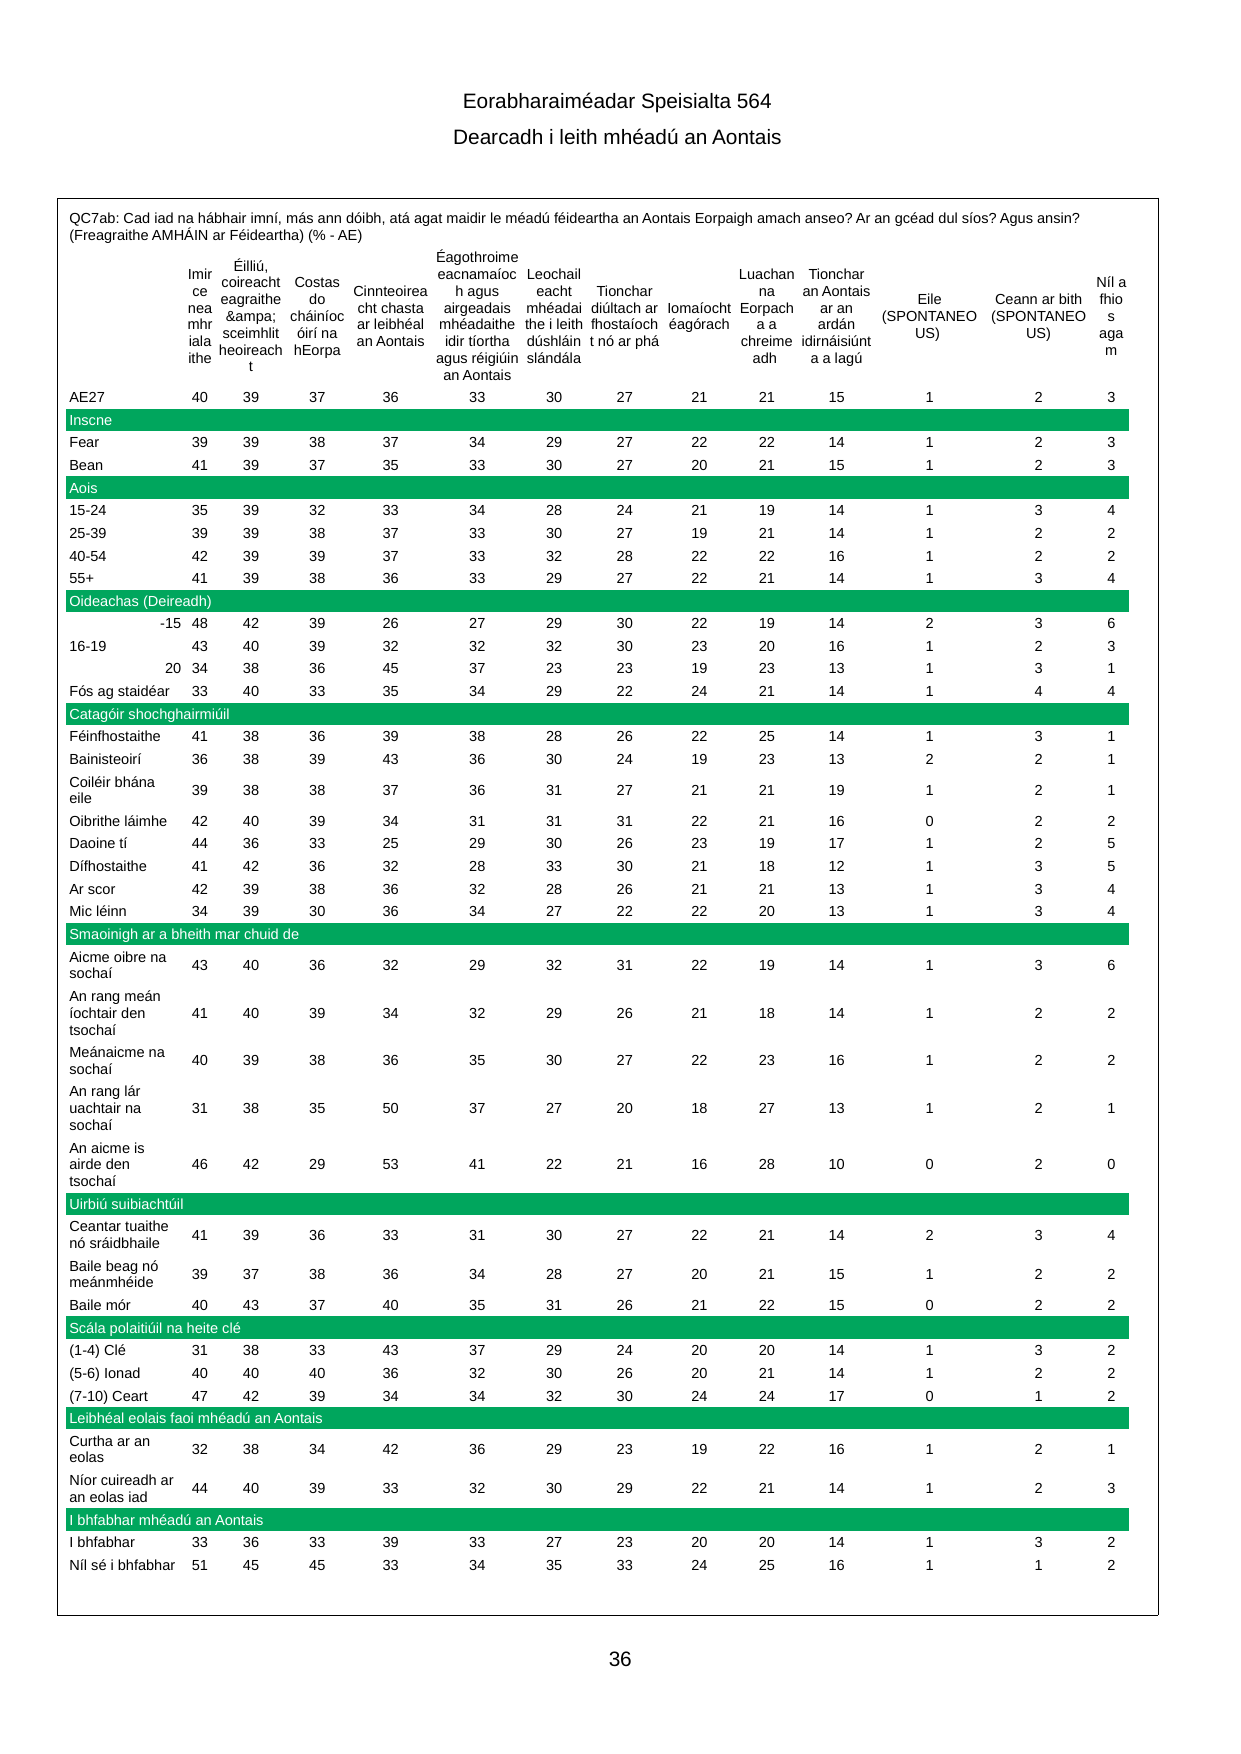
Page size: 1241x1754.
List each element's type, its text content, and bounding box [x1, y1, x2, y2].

table_cell 30 [522, 1469, 586, 1508]
table_cell 31 [433, 810, 522, 832]
table_cell 1 [875, 725, 984, 748]
table_cell (1-4) Clé [66, 1339, 184, 1362]
table_cell 2 [1093, 1041, 1129, 1080]
table_cell 34 [433, 1554, 522, 1576]
table_cell 40 [216, 985, 286, 1041]
table_cell 35 [433, 1294, 522, 1316]
table_cell 15 [798, 1294, 875, 1316]
table_cell 37 [433, 1080, 522, 1136]
table_cell 39 [216, 567, 286, 589]
table_cell 1 [875, 635, 984, 657]
table_cell 33 [586, 1554, 663, 1576]
table_cell 42 [216, 1384, 286, 1407]
table_cell 39 [184, 522, 216, 544]
table_cell 22 [663, 945, 735, 985]
table_cell 2 [1093, 985, 1129, 1041]
table_cell 36 [216, 1531, 286, 1553]
table_cell 39 [286, 1384, 348, 1407]
table_cell 33 [184, 680, 216, 702]
table_cell 40 [286, 1362, 348, 1384]
table_cell Baile mór [66, 1294, 184, 1316]
table_cell 2 [984, 985, 1093, 1041]
table_cell 2 [984, 544, 1093, 567]
table_cell 41 [184, 725, 216, 748]
table_cell 37 [286, 454, 348, 476]
table_cell 16 [798, 1430, 875, 1469]
table_cell 40 [348, 1294, 432, 1316]
table_cell 48 [184, 612, 216, 635]
table_cell 29 [522, 1339, 586, 1362]
table_cell 40 [216, 945, 286, 985]
table_cell Luachanna Eorpacha a chreimeadh [735, 246, 798, 386]
table_cell 10 [798, 1136, 875, 1192]
table_cell 40 [184, 1362, 216, 1384]
table_cell 1 [875, 1430, 984, 1469]
table_cell 40 [184, 1041, 216, 1080]
table_cell 4 [1093, 878, 1129, 900]
table_cell 41 [184, 454, 216, 476]
table_cell 15 [798, 386, 875, 409]
table_cell 18 [735, 855, 798, 877]
table_cell 33 [286, 1531, 348, 1553]
table_cell Baile beag nó meánmhéide [66, 1255, 184, 1294]
table_cell 27 [586, 1255, 663, 1294]
table_cell 15 [798, 1255, 875, 1294]
table_cell Dífhostaithe [66, 855, 184, 877]
table_cell 19 [663, 522, 735, 544]
table_cell 20 [735, 635, 798, 657]
table_cell 26 [586, 1294, 663, 1316]
table_cell 22 [586, 680, 663, 702]
table_cell 2 [984, 1294, 1093, 1316]
table_cell 38 [216, 748, 286, 770]
table_cell 21 [735, 567, 798, 589]
table_cell 42 [216, 612, 286, 635]
table_cell 1 [1093, 657, 1129, 680]
table_cell 32 [348, 635, 432, 657]
table_cell 4 [1093, 499, 1129, 522]
table_cell 1 [1093, 770, 1129, 810]
table_cell 39 [286, 635, 348, 657]
table_cell 45 [348, 657, 432, 680]
table_cell Scála polaitiúil na heite clé [66, 1316, 1129, 1339]
table_cell 20 [663, 1255, 735, 1294]
table_cell 3 [984, 567, 1093, 589]
table_cell 22 [663, 900, 735, 923]
table_cell 6 [1093, 945, 1129, 985]
table_cell Inscne [66, 409, 1129, 431]
table_cell 33 [433, 386, 522, 409]
table_cell 27 [586, 1041, 663, 1080]
table_cell 16 [798, 1554, 875, 1576]
table_cell 29 [522, 612, 586, 635]
table_cell 19 [663, 657, 735, 680]
table_cell Leibhéal eolais faoi mhéadú an Aontais [66, 1407, 1129, 1429]
table_cell 23 [735, 1041, 798, 1080]
table_cell 37 [348, 522, 432, 544]
table_cell 32 [433, 878, 522, 900]
table_cell 2 [984, 1136, 1093, 1192]
table_cell 2 [1093, 810, 1129, 832]
table_cell Oideachas (Deireadh) [66, 590, 1129, 612]
table_cell 33 [348, 1554, 432, 1576]
table_cell 20 [66, 657, 184, 680]
table_cell 23 [663, 832, 735, 855]
table_cell 3 [984, 945, 1093, 985]
table_cell Uirbiú suibiachtúil [66, 1193, 1129, 1215]
table_cell 37 [348, 770, 432, 810]
table_cell 44 [184, 1469, 216, 1508]
table_cell 25 [735, 725, 798, 748]
table_cell 14 [798, 567, 875, 589]
table_cell 39 [216, 431, 286, 454]
table_cell Catagóir shochghairmiúil [66, 703, 1129, 725]
table_cell 4 [1093, 680, 1129, 702]
table_cell 37 [286, 386, 348, 409]
table_cell 35 [522, 1554, 586, 1576]
table_cell 4 [1093, 567, 1129, 589]
table_cell 32 [522, 635, 586, 657]
table_cell 2 [984, 748, 1093, 770]
table_cell 36 [216, 832, 286, 855]
table_cell 22 [735, 544, 798, 567]
table_cell 19 [735, 945, 798, 985]
table_cell 2 [984, 1255, 1093, 1294]
table_cell 36 [348, 1255, 432, 1294]
table_cell 2 [1093, 1255, 1129, 1294]
table_cell 32 [433, 985, 522, 1041]
table_cell 50 [348, 1080, 432, 1136]
table_cell -15 [66, 612, 184, 635]
table_cell 16 [798, 635, 875, 657]
table_cell Ceann ar bith (SPONTANEOUS) [984, 246, 1093, 386]
table_cell 35 [184, 499, 216, 522]
table_cell 1 [875, 985, 984, 1041]
table_cell 38 [286, 770, 348, 810]
table_cell 34 [348, 1384, 432, 1407]
table_cell 2 [984, 1080, 1093, 1136]
table_cell 28 [735, 1136, 798, 1192]
table_cell 32 [433, 635, 522, 657]
table_cell 27 [586, 567, 663, 589]
table_cell 39 [216, 454, 286, 476]
table_cell 2 [1093, 1362, 1129, 1384]
table_cell 38 [286, 431, 348, 454]
table_cell 41 [184, 1215, 216, 1254]
table_cell 30 [522, 1215, 586, 1254]
table_cell 44 [184, 832, 216, 855]
table_cell 20 [735, 900, 798, 923]
table_cell 2 [984, 1469, 1093, 1508]
table_cell 3 [984, 855, 1093, 877]
table_cell 1 [875, 945, 984, 985]
table_cell 20 [663, 1531, 735, 1553]
table_cell 15 [798, 454, 875, 476]
table_cell 19 [798, 770, 875, 810]
table_cell 25 [348, 832, 432, 855]
table_cell 32 [522, 1384, 586, 1407]
table_cell 39 [286, 810, 348, 832]
table_cell 2 [1093, 522, 1129, 544]
table_cell 1 [875, 1041, 984, 1080]
table_cell 43 [184, 945, 216, 985]
table_cell 1 [875, 1362, 984, 1384]
table_cell 2 [984, 386, 1093, 409]
table_cell 2 [1093, 544, 1129, 567]
table_cell 43 [348, 748, 432, 770]
table_cell 40 [216, 810, 286, 832]
table_cell 39 [216, 878, 286, 900]
table_cell 35 [286, 1080, 348, 1136]
table_cell 33 [348, 1469, 432, 1508]
table_cell 37 [348, 544, 432, 567]
table_cell 1 [875, 431, 984, 454]
table_cell An rang meán íochtair den tsochaí [66, 985, 184, 1041]
table_cell 30 [522, 386, 586, 409]
table_cell 0 [1093, 1136, 1129, 1192]
table_cell 34 [433, 431, 522, 454]
table_cell 29 [286, 1136, 348, 1192]
table_cell 23 [586, 1430, 663, 1469]
table_cell 36 [184, 748, 216, 770]
table_cell 1 [984, 1554, 1093, 1576]
table_header QC7ab: Cad iad na hábhair imní, más ann dóibh, atá agat maidir le méadú féideartha an Aontais Eorpaigh amach anseo? Ar an gcéad dul síos? Agus ansin? (Freagraithe AMHÁIN ar Féideartha) (% - AE) [66, 207, 1129, 246]
table_cell I bhfabhar mhéadú an Aontais [66, 1508, 1129, 1531]
table_cell 1 [984, 1384, 1093, 1407]
table_cell 22 [663, 725, 735, 748]
table_cell 30 [522, 1362, 586, 1384]
table_cell 27 [586, 431, 663, 454]
table_cell 38 [286, 522, 348, 544]
table_cell 51 [184, 1554, 216, 1576]
table_cell An aicme is airde den tsochaí [66, 1136, 184, 1192]
table_cell 29 [522, 431, 586, 454]
table_cell 14 [798, 1215, 875, 1254]
table_cell 37 [433, 657, 522, 680]
table_cell 39 [216, 1041, 286, 1080]
table_cell 39 [286, 748, 348, 770]
table_cell 33 [184, 1531, 216, 1553]
table_cell 2 [1093, 1339, 1129, 1362]
table_cell 14 [798, 945, 875, 985]
table_cell 36 [433, 748, 522, 770]
table_cell 1 [875, 680, 984, 702]
table_cell Féinfhostaithe [66, 725, 184, 748]
table_cell 20 [663, 1362, 735, 1384]
table_cell 39 [216, 900, 286, 923]
table_cell 24 [586, 748, 663, 770]
table_cell 33 [433, 567, 522, 589]
table_cell 41 [184, 855, 216, 877]
table_cell 53 [348, 1136, 432, 1192]
table_cell 39 [286, 544, 348, 567]
table_cell Éilliú, coireacht eagraithe &ampa; sceimhlitheoireacht [216, 246, 286, 386]
table_cell 23 [522, 657, 586, 680]
table_cell 29 [586, 1469, 663, 1508]
table_cell 32 [184, 1430, 216, 1469]
table_cell 3 [984, 612, 1093, 635]
table_cell 3 [1093, 386, 1129, 409]
table_cell 39 [216, 1215, 286, 1254]
table_cell 39 [286, 985, 348, 1041]
table_cell 32 [286, 499, 348, 522]
table_cell 19 [663, 748, 735, 770]
table_cell 31 [522, 810, 586, 832]
table_cell 32 [433, 1469, 522, 1508]
table_cell 36 [348, 900, 432, 923]
table_cell 34 [184, 900, 216, 923]
table_cell 1 [875, 1554, 984, 1576]
table_cell Fear [66, 431, 184, 454]
table_cell 21 [735, 810, 798, 832]
table_cell 30 [522, 748, 586, 770]
table_cell 43 [216, 1294, 286, 1316]
table_cell 38 [216, 1339, 286, 1362]
table_cell 42 [184, 878, 216, 900]
table_cell 33 [433, 1531, 522, 1553]
table_cell 29 [522, 1430, 586, 1469]
table_cell 2 [984, 1362, 1093, 1384]
table_cell 14 [798, 499, 875, 522]
table_cell 21 [735, 878, 798, 900]
table_cell 1 [875, 1255, 984, 1294]
table_cell 21 [735, 1215, 798, 1254]
table_cell 36 [286, 1215, 348, 1254]
table_cell 26 [586, 985, 663, 1041]
table_cell 1 [875, 657, 984, 680]
table_cell 20 [663, 1339, 735, 1362]
table_cell 39 [348, 1531, 432, 1553]
table_cell 16-19 [66, 635, 184, 657]
table_cell 1 [875, 1080, 984, 1136]
table_cell 22 [663, 810, 735, 832]
table_cell 26 [586, 878, 663, 900]
table_cell 24 [735, 1384, 798, 1407]
table_cell 24 [586, 499, 663, 522]
table_cell 21 [735, 1362, 798, 1384]
table_cell 2 [984, 431, 1093, 454]
table_cell 39 [184, 431, 216, 454]
table_cell 20 [735, 1339, 798, 1362]
table_cell 21 [663, 878, 735, 900]
table_cell Aicme oibre na sochaí [66, 945, 184, 985]
table_cell 14 [798, 725, 875, 748]
table_cell Níl sé i bhfabhar [66, 1554, 184, 1576]
table_cell 17 [798, 832, 875, 855]
table_cell 1 [875, 499, 984, 522]
table_cell 36 [433, 770, 522, 810]
table_cell 21 [663, 386, 735, 409]
table_cell 14 [798, 1469, 875, 1508]
table_cell Éagothroime eacnamaíoch agus airgeadais mhéadaithe idir tíortha agus réigiúin an Aontais [433, 246, 522, 386]
table_cell 33 [522, 855, 586, 877]
table_cell Fós ag staidéar [66, 680, 184, 702]
table_cell 2 [984, 1041, 1093, 1080]
table_cell 27 [586, 770, 663, 810]
table_cell 36 [286, 855, 348, 877]
table_cell 38 [216, 1430, 286, 1469]
table_cell 21 [735, 522, 798, 544]
table_cell 36 [348, 1362, 432, 1384]
table_cell 3 [984, 900, 1093, 923]
table_cell Oibrithe láimhe [66, 810, 184, 832]
table_cell 2 [875, 1215, 984, 1254]
table_cell 42 [348, 1430, 432, 1469]
table_cell 42 [184, 544, 216, 567]
table_cell 28 [522, 1255, 586, 1294]
table_cell 34 [433, 1255, 522, 1294]
table_cell 39 [216, 522, 286, 544]
table_cell 41 [433, 1136, 522, 1192]
table_cell 5 [1093, 855, 1129, 877]
table_cell 21 [735, 770, 798, 810]
table_cell 34 [433, 680, 522, 702]
table_cell 41 [184, 985, 216, 1041]
table_cell 37 [216, 1255, 286, 1294]
table_cell Ar scor [66, 878, 184, 900]
table_cell 20 [663, 454, 735, 476]
table_cell 38 [286, 878, 348, 900]
table_cell 4 [1093, 900, 1129, 923]
table_cell 21 [663, 855, 735, 877]
table_cell 38 [286, 1255, 348, 1294]
table_cell 40 [184, 1294, 216, 1316]
table_cell 37 [348, 431, 432, 454]
table_cell Bainisteoirí [66, 748, 184, 770]
table_cell 36 [348, 567, 432, 589]
table_cell 40 [216, 680, 286, 702]
table_cell 39 [184, 770, 216, 810]
table_cell 22 [735, 1430, 798, 1469]
table_cell 1 [1093, 725, 1129, 748]
table_cell 24 [663, 1554, 735, 1576]
table_cell 32 [522, 945, 586, 985]
table_cell 27 [522, 1080, 586, 1136]
table_cell 1 [875, 832, 984, 855]
table_cell 23 [586, 1531, 663, 1553]
table_cell 32 [433, 1362, 522, 1384]
table_cell 14 [798, 985, 875, 1041]
table_cell Aois [66, 476, 1129, 499]
table_cell 20 [586, 1080, 663, 1136]
table_cell 31 [433, 1215, 522, 1254]
table_cell 1 [875, 1339, 984, 1362]
table_cell 27 [586, 454, 663, 476]
table_cell 40 [216, 635, 286, 657]
table_cell 33 [433, 522, 522, 544]
table_cell 1 [875, 522, 984, 544]
table_cell 40 [216, 1362, 286, 1384]
table_cell I bhfabhar [66, 1531, 184, 1553]
table_cell 2 [1093, 1531, 1129, 1553]
table_cell 20 [735, 1531, 798, 1553]
table_cell 14 [798, 1362, 875, 1384]
table_cell 25-39 [66, 522, 184, 544]
table_cell 5 [1093, 832, 1129, 855]
table_cell 24 [586, 1339, 663, 1362]
table_cell 38 [216, 725, 286, 748]
table_cell 41 [184, 567, 216, 589]
table_cell 33 [286, 680, 348, 702]
table_cell 40-54 [66, 544, 184, 567]
table_cell 13 [798, 1080, 875, 1136]
table_cell 16 [798, 1041, 875, 1080]
table_cell 21 [663, 499, 735, 522]
table_cell 14 [798, 522, 875, 544]
table_cell 21 [663, 985, 735, 1041]
table_cell 25 [735, 1554, 798, 1576]
table_cell 22 [586, 900, 663, 923]
table_cell 32 [348, 945, 432, 985]
table_cell 3 [984, 1215, 1093, 1254]
table_cell 2 [984, 810, 1093, 832]
table_cell 2 [1093, 1384, 1129, 1407]
table_cell 43 [184, 635, 216, 657]
table_cell 55+ [66, 567, 184, 589]
table_cell 30 [586, 612, 663, 635]
table_cell 14 [798, 612, 875, 635]
table_cell 27 [735, 1080, 798, 1136]
table_cell 29 [433, 945, 522, 985]
table_cell 17 [798, 1384, 875, 1407]
table_cell 14 [798, 1339, 875, 1362]
table_cell 22 [663, 1469, 735, 1508]
table_cell 1 [875, 1531, 984, 1553]
table_cell 2 [984, 454, 1093, 476]
table_cell 28 [586, 544, 663, 567]
table_cell 3 [984, 657, 1093, 680]
table_cell 19 [735, 612, 798, 635]
table_cell 36 [433, 1430, 522, 1469]
table_cell 13 [798, 748, 875, 770]
table_cell Coiléir bhána eile [66, 770, 184, 810]
table_cell 33 [348, 499, 432, 522]
table_cell 39 [286, 1469, 348, 1508]
table_cell 36 [286, 945, 348, 985]
table_cell 35 [348, 454, 432, 476]
table_cell 46 [184, 1136, 216, 1192]
table_cell Smaoinigh ar a bheith mar chuid de [66, 923, 1129, 945]
table_cell 1 [1093, 1430, 1129, 1469]
table_cell 34 [286, 1430, 348, 1469]
table_cell 16 [798, 544, 875, 567]
table_cell 3 [984, 878, 1093, 900]
table_cell 4 [984, 680, 1093, 702]
table_cell 42 [216, 1136, 286, 1192]
table_cell 4 [1093, 1215, 1129, 1254]
table_cell 31 [586, 945, 663, 985]
table_cell 1 [1093, 748, 1129, 770]
table_cell 39 [216, 499, 286, 522]
table_cell 0 [875, 810, 984, 832]
table_cell 34 [348, 985, 432, 1041]
table_cell 30 [522, 832, 586, 855]
table_cell 31 [522, 770, 586, 810]
table_cell 13 [798, 878, 875, 900]
table_cell 38 [286, 1041, 348, 1080]
table_cell 23 [735, 657, 798, 680]
table_cell 0 [875, 1294, 984, 1316]
table_cell Cinnteoireacht chasta ar leibhéal an Aontais [348, 246, 432, 386]
table_cell 19 [735, 832, 798, 855]
table_cell Níor cuireadh ar an eolas iad [66, 1469, 184, 1508]
table_cell 31 [184, 1339, 216, 1362]
table_cell 22 [663, 567, 735, 589]
table_cell 2 [984, 522, 1093, 544]
table_cell 18 [735, 985, 798, 1041]
table_cell 1 [875, 855, 984, 877]
table_cell 38 [216, 1080, 286, 1136]
table_cell 29 [433, 832, 522, 855]
table_cell 1 [875, 454, 984, 476]
table_cell An rang lár uachtair na sochaí [66, 1080, 184, 1136]
table_cell 22 [663, 1215, 735, 1254]
table_cell 30 [586, 1384, 663, 1407]
table_cell 3 [984, 1531, 1093, 1553]
table_cell 28 [522, 499, 586, 522]
table_cell 30 [286, 900, 348, 923]
table_cell Curtha ar an eolas [66, 1430, 184, 1469]
table_cell 2 [984, 770, 1093, 810]
table_cell Ceantar tuaithe nó sráidbhaile [66, 1215, 184, 1254]
table_cell 3 [1093, 431, 1129, 454]
table_cell 23 [735, 748, 798, 770]
table_cell 33 [433, 454, 522, 476]
table_cell 21 [586, 1136, 663, 1192]
table_cell 14 [798, 431, 875, 454]
table_cell 2 [1093, 1554, 1129, 1576]
table_cell 21 [735, 1255, 798, 1294]
table_cell 13 [798, 900, 875, 923]
table_cell 18 [663, 1080, 735, 1136]
table_cell Níl a fhios agam [1093, 246, 1129, 386]
table_cell 2 [984, 1430, 1093, 1469]
table_cell 38 [433, 725, 522, 748]
table_cell Mic léinn [66, 900, 184, 923]
table_cell 6 [1093, 612, 1129, 635]
table_cell 13 [798, 657, 875, 680]
table_cell 22 [663, 1041, 735, 1080]
table_cell 30 [522, 454, 586, 476]
table_cell 34 [348, 810, 432, 832]
table_cell 21 [663, 1294, 735, 1316]
table_cell 36 [348, 386, 432, 409]
table_cell 31 [586, 810, 663, 832]
table_cell 16 [798, 810, 875, 832]
table_cell 1 [875, 1469, 984, 1508]
table_cell 23 [586, 657, 663, 680]
table_cell Imirce neamhrialaithe [184, 246, 216, 386]
table_cell 32 [348, 855, 432, 877]
table_cell 1 [875, 544, 984, 567]
table_cell 40 [216, 1469, 286, 1508]
table_cell 36 [286, 657, 348, 680]
table_cell 22 [735, 1294, 798, 1316]
table_cell 26 [586, 832, 663, 855]
table_cell 3 [984, 499, 1093, 522]
table_cell 36 [286, 725, 348, 748]
table_cell 14 [798, 680, 875, 702]
table_cell 21 [735, 386, 798, 409]
table_cell 39 [348, 725, 432, 748]
table_cell 2 [875, 612, 984, 635]
table_cell 40 [184, 386, 216, 409]
table_cell 31 [184, 1080, 216, 1136]
table_cell 3 [984, 1339, 1093, 1362]
table_cell Daoine tí [66, 832, 184, 855]
table_cell 27 [433, 612, 522, 635]
table_cell 2 [875, 748, 984, 770]
table_cell 30 [586, 635, 663, 657]
table_cell 30 [522, 1041, 586, 1080]
table_cell 29 [522, 680, 586, 702]
table_cell 29 [522, 567, 586, 589]
table_cell 32 [522, 544, 586, 567]
table_cell 39 [216, 544, 286, 567]
table_cell 0 [875, 1136, 984, 1192]
table_cell 1 [1093, 1080, 1129, 1136]
table_cell 38 [286, 567, 348, 589]
table_cell 27 [522, 900, 586, 923]
table_cell (7-10) Ceart [66, 1384, 184, 1407]
table_cell 1 [875, 386, 984, 409]
table_cell 27 [586, 386, 663, 409]
table_cell 31 [522, 1294, 586, 1316]
table_cell 27 [586, 1215, 663, 1254]
table_cell 33 [348, 1215, 432, 1254]
table_cell 28 [522, 725, 586, 748]
table_cell 3 [984, 725, 1093, 748]
table_cell 43 [348, 1339, 432, 1362]
table_cell 27 [586, 522, 663, 544]
table_cell 38 [216, 770, 286, 810]
table_cell 15-24 [66, 499, 184, 522]
table_cell 22 [522, 1136, 586, 1192]
table_cell 26 [348, 612, 432, 635]
table_cell Tionchar an Aontais ar an ardán idirnáisiúnta a lagú [798, 246, 875, 386]
table_cell 45 [216, 1554, 286, 1576]
table_cell 42 [216, 855, 286, 877]
table_cell 16 [663, 1136, 735, 1192]
table_cell 22 [663, 612, 735, 635]
table_cell 47 [184, 1384, 216, 1407]
table_cell 22 [735, 431, 798, 454]
table_cell 23 [663, 635, 735, 657]
table_cell 22 [663, 431, 735, 454]
table_cell 34 [433, 1384, 522, 1407]
table_cell 2 [984, 832, 1093, 855]
table_cell 3 [1093, 454, 1129, 476]
table_cell 24 [663, 680, 735, 702]
table_cell 3 [1093, 635, 1129, 657]
table_cell 34 [184, 657, 216, 680]
table_cell 33 [286, 832, 348, 855]
table_cell 35 [433, 1041, 522, 1080]
table_cell 19 [663, 1430, 735, 1469]
table_cell 21 [663, 770, 735, 810]
table_cell 0 [875, 1384, 984, 1407]
table_cell 3 [1093, 1469, 1129, 1508]
table_cell 14 [798, 1531, 875, 1553]
table_cell Costas do cháiníocóirí na hEorpa [286, 246, 348, 386]
table_cell [66, 246, 184, 386]
table_cell 1 [875, 770, 984, 810]
table_cell 1 [875, 900, 984, 923]
table_cell 12 [798, 855, 875, 877]
table_cell Iomaíocht éagórach [663, 246, 735, 386]
table_cell 1 [875, 567, 984, 589]
table_cell 45 [286, 1554, 348, 1576]
table_cell 30 [586, 855, 663, 877]
table_cell 37 [433, 1339, 522, 1362]
table_cell 1 [875, 878, 984, 900]
table_cell Meánaicme na sochaí [66, 1041, 184, 1080]
table_cell Tionchar diúltach ar fhostaíocht nó ar phá [586, 246, 663, 386]
table_cell 39 [184, 1255, 216, 1294]
table_cell 26 [586, 1362, 663, 1384]
table_cell Eile (SPONTANEOUS) [875, 246, 984, 386]
table_cell 24 [663, 1384, 735, 1407]
table_cell 38 [216, 657, 286, 680]
table_cell 35 [348, 680, 432, 702]
table_cell 42 [184, 810, 216, 832]
table_cell 36 [348, 1041, 432, 1080]
table_cell 33 [286, 1339, 348, 1362]
table_cell 21 [735, 454, 798, 476]
table_cell 34 [433, 499, 522, 522]
table_cell AE27 [66, 386, 184, 409]
table_cell Leochaileacht mhéadaithe i leith dúshláin slándála [522, 246, 586, 386]
table_cell 2 [1093, 1294, 1129, 1316]
table_cell 34 [433, 900, 522, 923]
table_cell 39 [216, 386, 286, 409]
table_cell 21 [735, 1469, 798, 1508]
table_cell 22 [663, 544, 735, 567]
table_cell 33 [433, 544, 522, 567]
table_cell 28 [522, 878, 586, 900]
table_cell (5-6) Ionad [66, 1362, 184, 1384]
table_cell Bean [66, 454, 184, 476]
table_cell 30 [522, 522, 586, 544]
table_cell 19 [735, 499, 798, 522]
table_cell 37 [286, 1294, 348, 1316]
table_cell 2 [984, 635, 1093, 657]
table_cell 28 [433, 855, 522, 877]
table_cell 26 [586, 725, 663, 748]
table_cell 29 [522, 985, 586, 1041]
table_cell 27 [522, 1531, 586, 1553]
table_cell 39 [286, 612, 348, 635]
table_cell 21 [735, 680, 798, 702]
table_cell 36 [348, 878, 432, 900]
